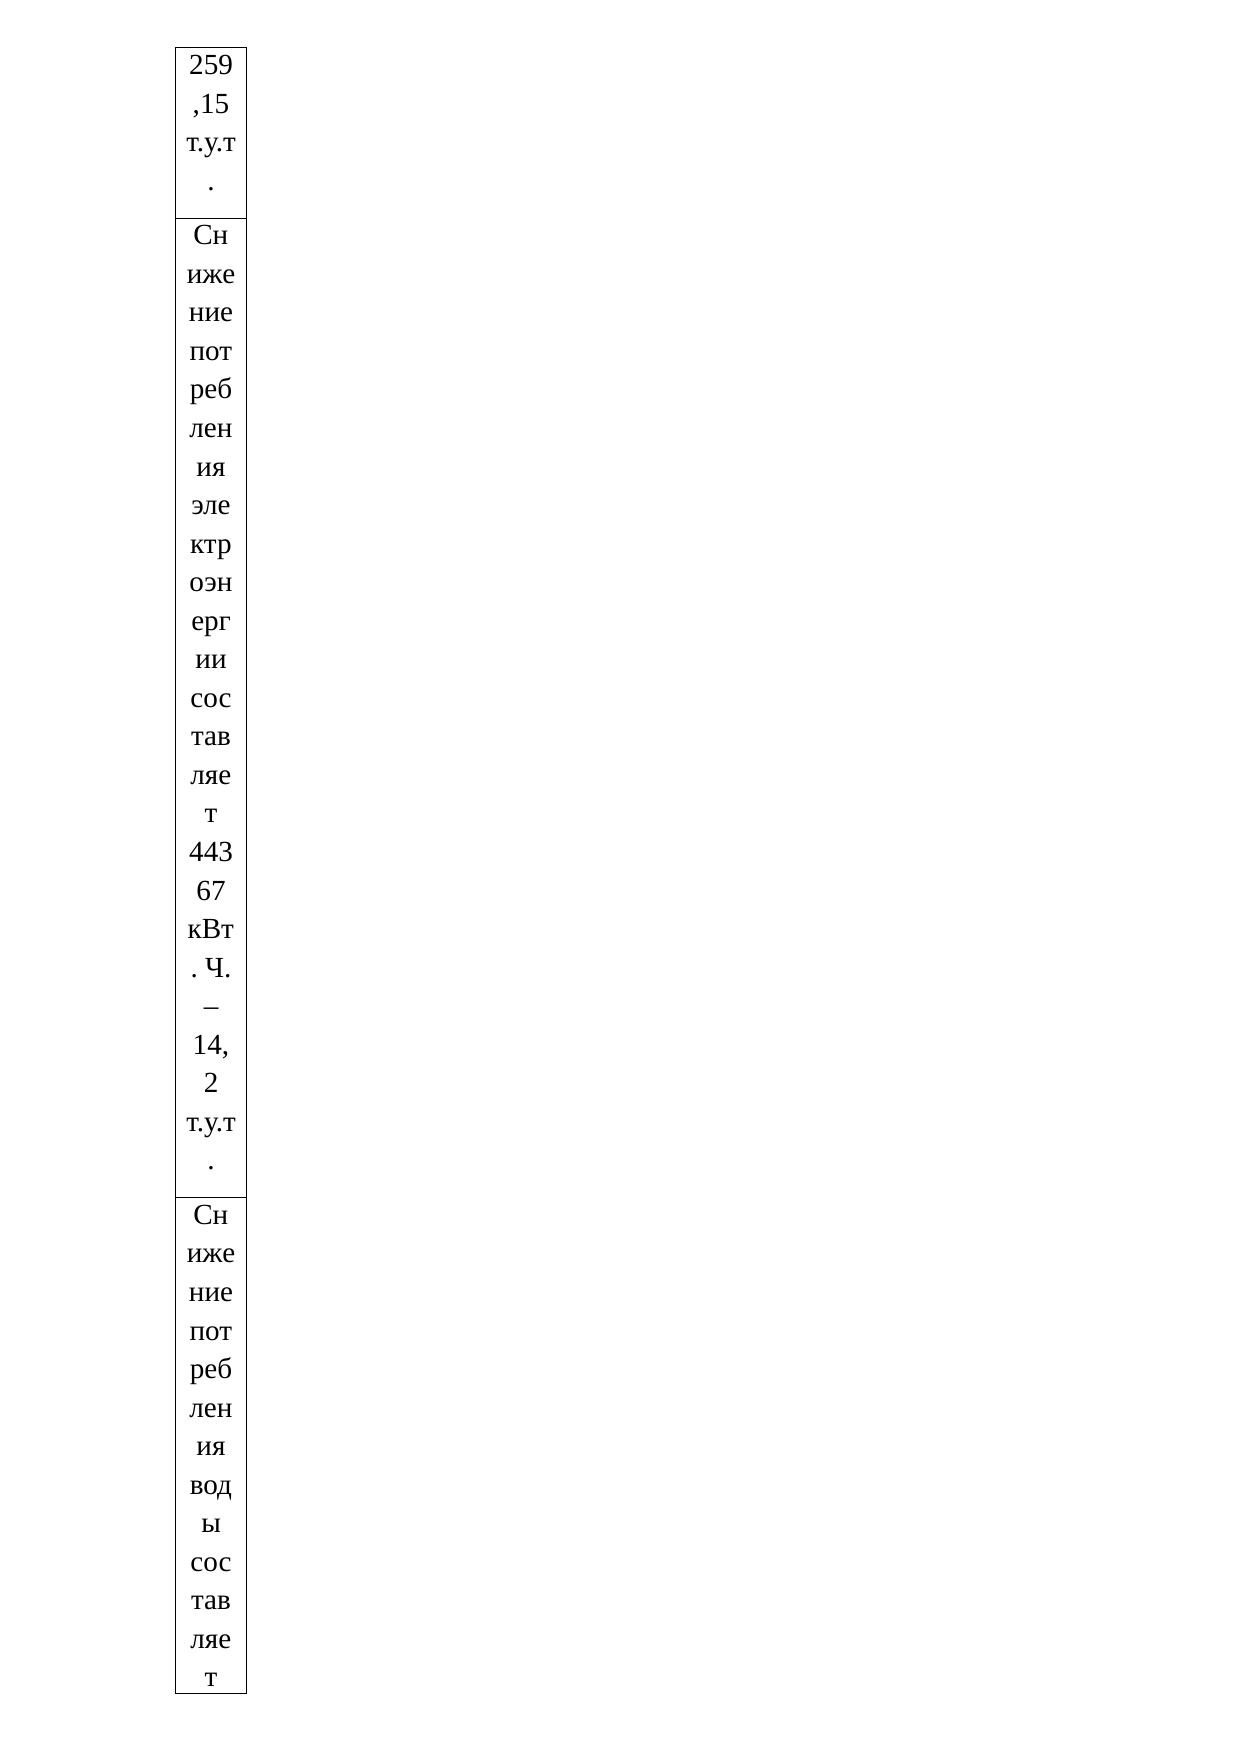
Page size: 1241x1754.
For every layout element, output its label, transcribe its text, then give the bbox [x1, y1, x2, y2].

table_cell 259,15 т.у.т. [176, 48, 246, 217]
table_cell [247, 47, 1175, 217]
table_cell Снижение потребления электроэнергии составляет 44367 кВт. Ч. – 14,2 т.у.т. [176, 219, 246, 1197]
table_cell [247, 218, 1175, 1197]
table_cell [247, 1197, 1175, 1693]
table_cell Снижение потребления воды составляет [176, 1198, 246, 1693]
